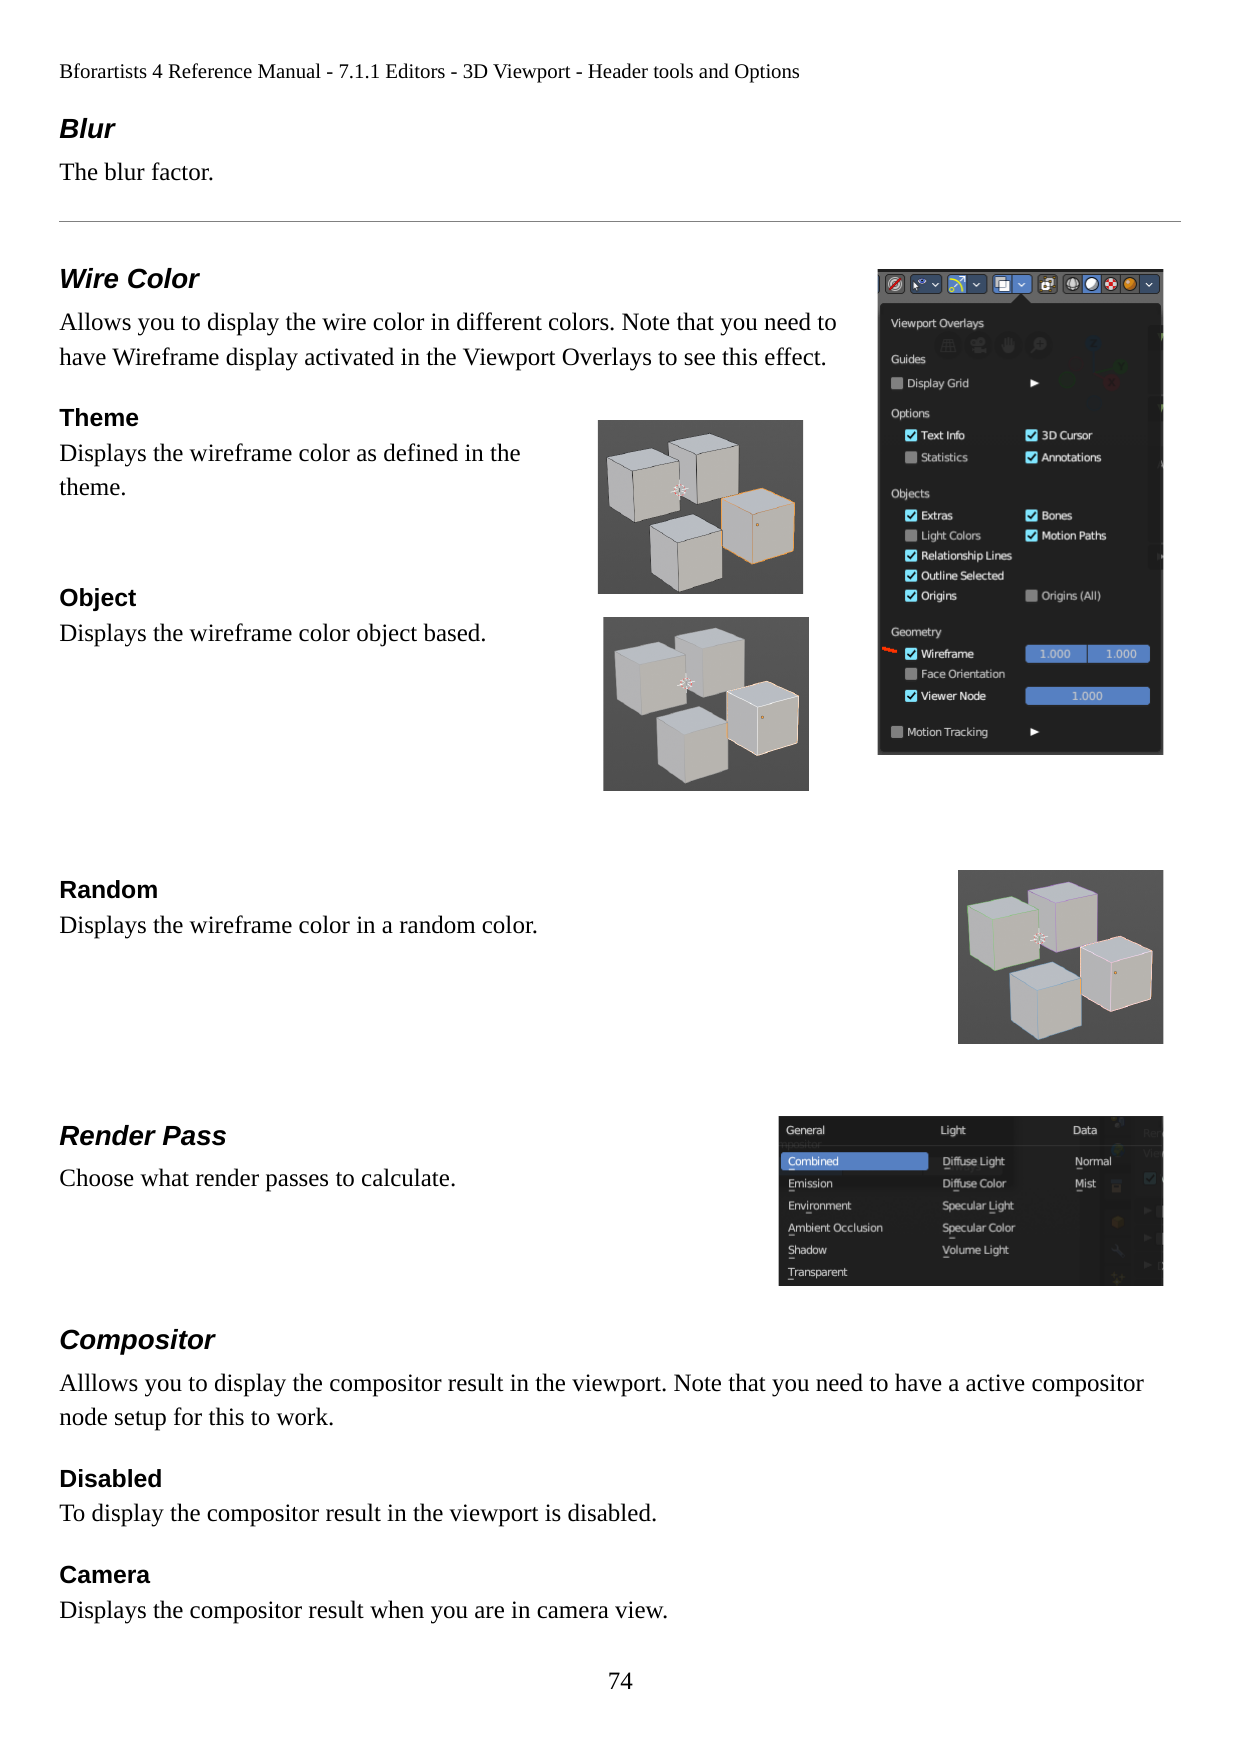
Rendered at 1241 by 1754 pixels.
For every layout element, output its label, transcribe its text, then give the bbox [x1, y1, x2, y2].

text Displays the wireframe color object based. [59, 618, 603, 647]
text Displays the wireframe color in a random color. [59, 910, 958, 939]
picture [877, 269, 1164, 755]
subtitle [1164, 1119, 1181, 1151]
text Choose what render passes to calculate. [59, 1163, 778, 1192]
picture [603, 617, 809, 791]
subtitle [1164, 583, 1181, 612]
picture [958, 870, 1164, 1044]
subtitle Compositor [59, 1323, 1181, 1355]
text The blur factor. [59, 157, 1181, 186]
text Allows you to display the wire color in different colors. Note that you need to have Wireframe display activated in the Viewport Overlays to see this effect. [59, 307, 877, 370]
subtitle Disabled [59, 1464, 1181, 1492]
subtitle Render Pass [59, 1119, 778, 1151]
text [804, 438, 877, 501]
subtitle Wire Color [59, 263, 1181, 294]
text [809, 618, 877, 647]
subtitle Object [59, 583, 877, 612]
subtitle Camera [59, 1560, 1181, 1588]
picture [597, 420, 804, 594]
text Displays the compositor result when you are in camera view. [59, 1595, 1181, 1623]
text [1164, 438, 1181, 501]
text To display the compositor result in the viewport is disabled. [59, 1498, 1181, 1527]
text Displays the wireframe color as defined in the theme. [59, 438, 597, 501]
picture [778, 1116, 1164, 1286]
subtitle Random [59, 876, 958, 904]
subtitle [1164, 403, 1181, 432]
subtitle [1164, 876, 1181, 904]
subtitle Blur [59, 113, 1181, 144]
subtitle Theme [59, 403, 877, 432]
text Alllows you to display the compositor result in the viewport. Note that you need to have a active compositor node setup for this to work. [59, 1368, 1181, 1431]
